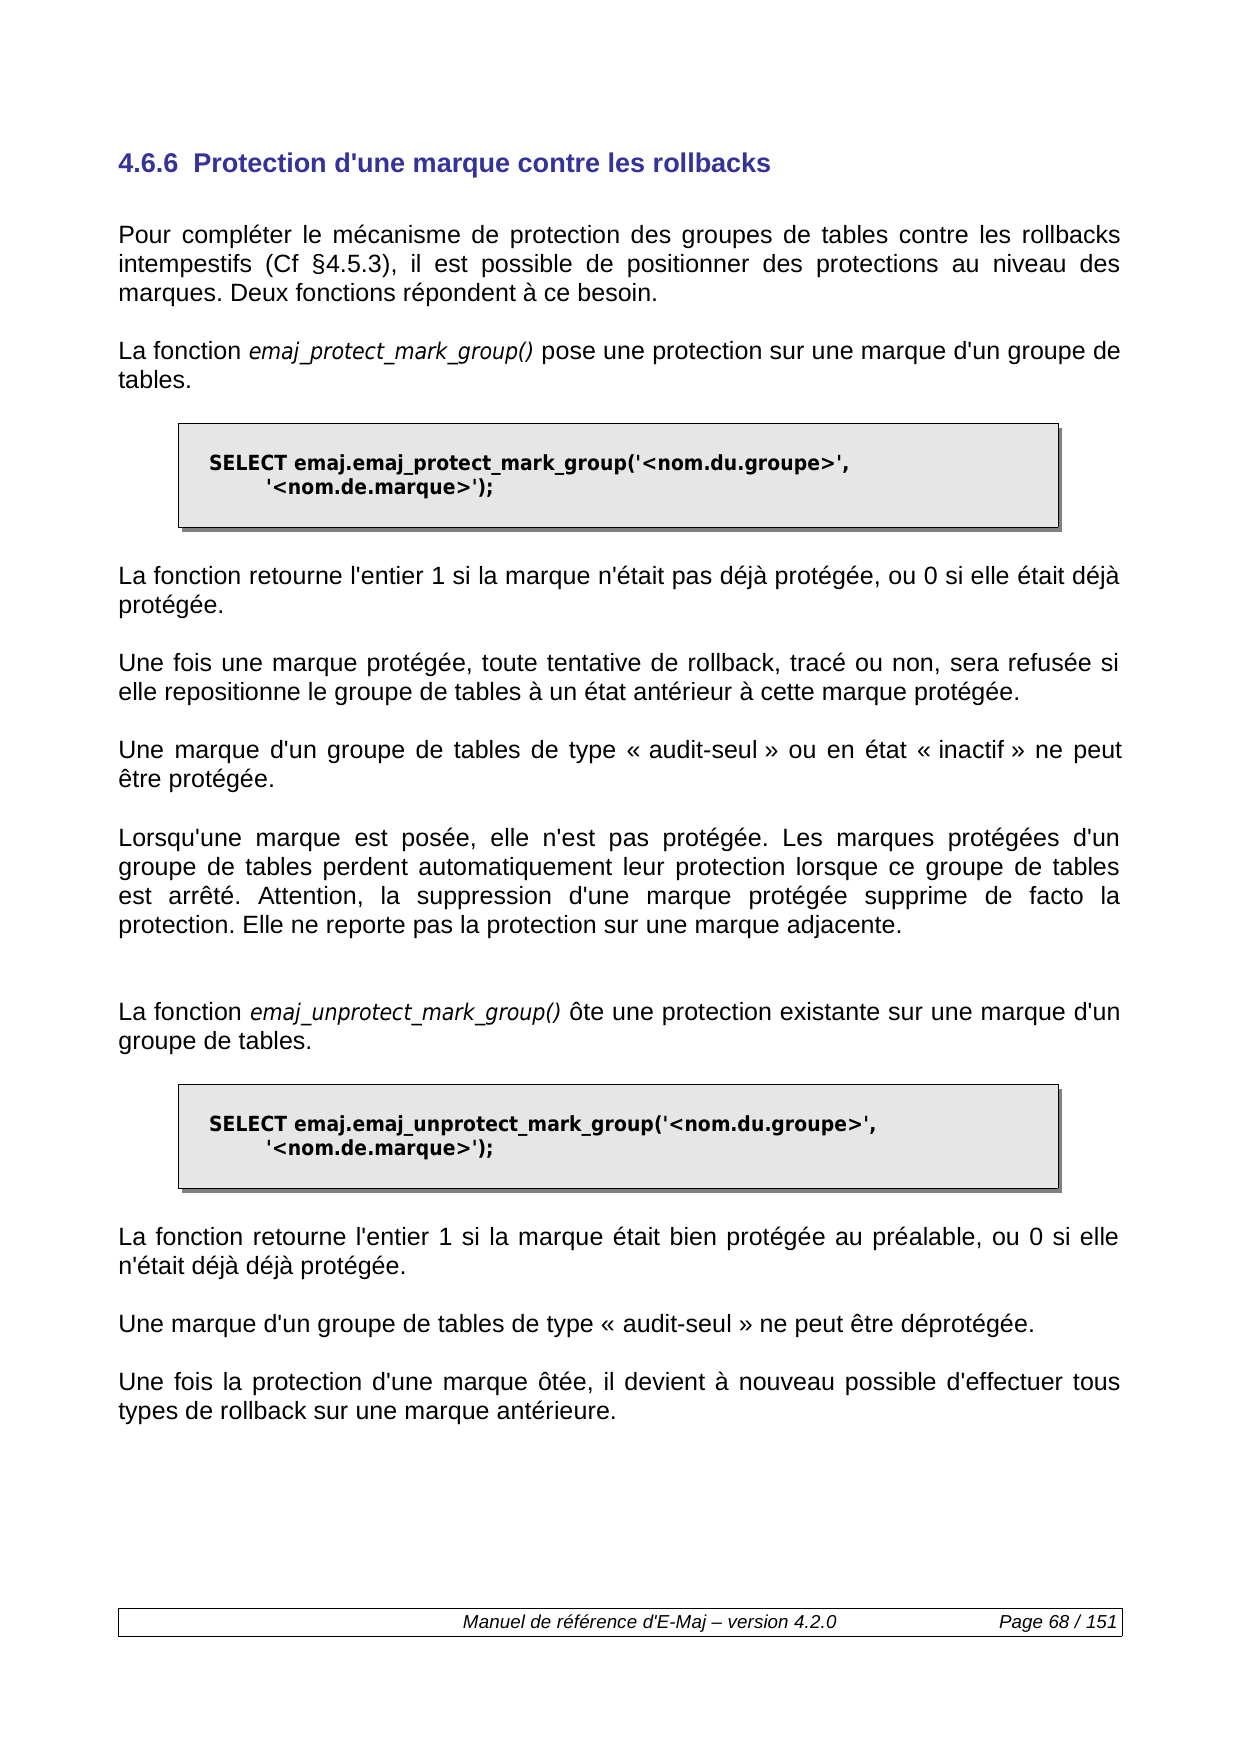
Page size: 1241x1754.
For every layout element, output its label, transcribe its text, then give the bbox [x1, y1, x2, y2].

text La fonction emaj_unprotect_mark_group() ôte une protection existante sur une marque d'un groupe de tables. [118, 997, 1122, 1055]
text La fonction retourne l'entier 1 si la marque était bien protégée au préalable, ou 0 si elle n'était déjà déjà protégée. [118, 1222, 1122, 1280]
text La fonction emaj_protect_mark_group() pose une protection sur une marque d'un groupe de tables. [118, 336, 1122, 394]
text '<nom.de.marque>'); [179, 1133, 1058, 1157]
subtitle Protection d'une marque contre les rollbacks [118, 147, 1122, 178]
text SELECT emaj.emaj_protect_mark_group('<nom.du.groupe>', [179, 448, 1058, 472]
text '<nom.de.marque>'); [179, 472, 1058, 497]
text La fonction retourne l'entier 1 si la marque n'était pas déjà protégée, ou 0 si elle était déjà protégée. [118, 561, 1122, 619]
text Une marque d'un groupe de tables de type « audit-seul » ou en état « inactif » ne peut être protégée. [118, 735, 1122, 793]
text Une marque d'un groupe de tables de type « audit-seul » ne peut être déprotégée. [118, 1309, 1122, 1338]
text SELECT emaj.emaj_unprotect_mark_group('<nom.du.groupe>', [179, 1108, 1058, 1133]
text Une fois la protection d'une marque ôtée, il devient à nouveau possible d'effectuer tous types de rollback sur une marque antérieure. [118, 1367, 1122, 1425]
text Pour compléter le mécanisme de protection des groupes de tables contre les rollbacks intempestifs (Cf §4.5.3), il est possible de positionner des protections au niveau des marques. Deux fonctions répondent à ce besoin. [118, 220, 1122, 307]
text Lorsqu'une marque est posée, elle n'est pas protégée. Les marques protégées d'un groupe de tables perdent automatiquement leur protection lorsque ce groupe de tables est arrêté. Attention, la suppression d'une marque protégée supprime de facto la protection. Elle ne reporte pas la protection sur une marque adjacente. [118, 822, 1122, 939]
text Une fois une marque protégée, toute tentative de rollback, tracé ou non, sera refusée si elle repositionne le groupe de tables à un état antérieur à cette marque protégée. [118, 648, 1122, 706]
